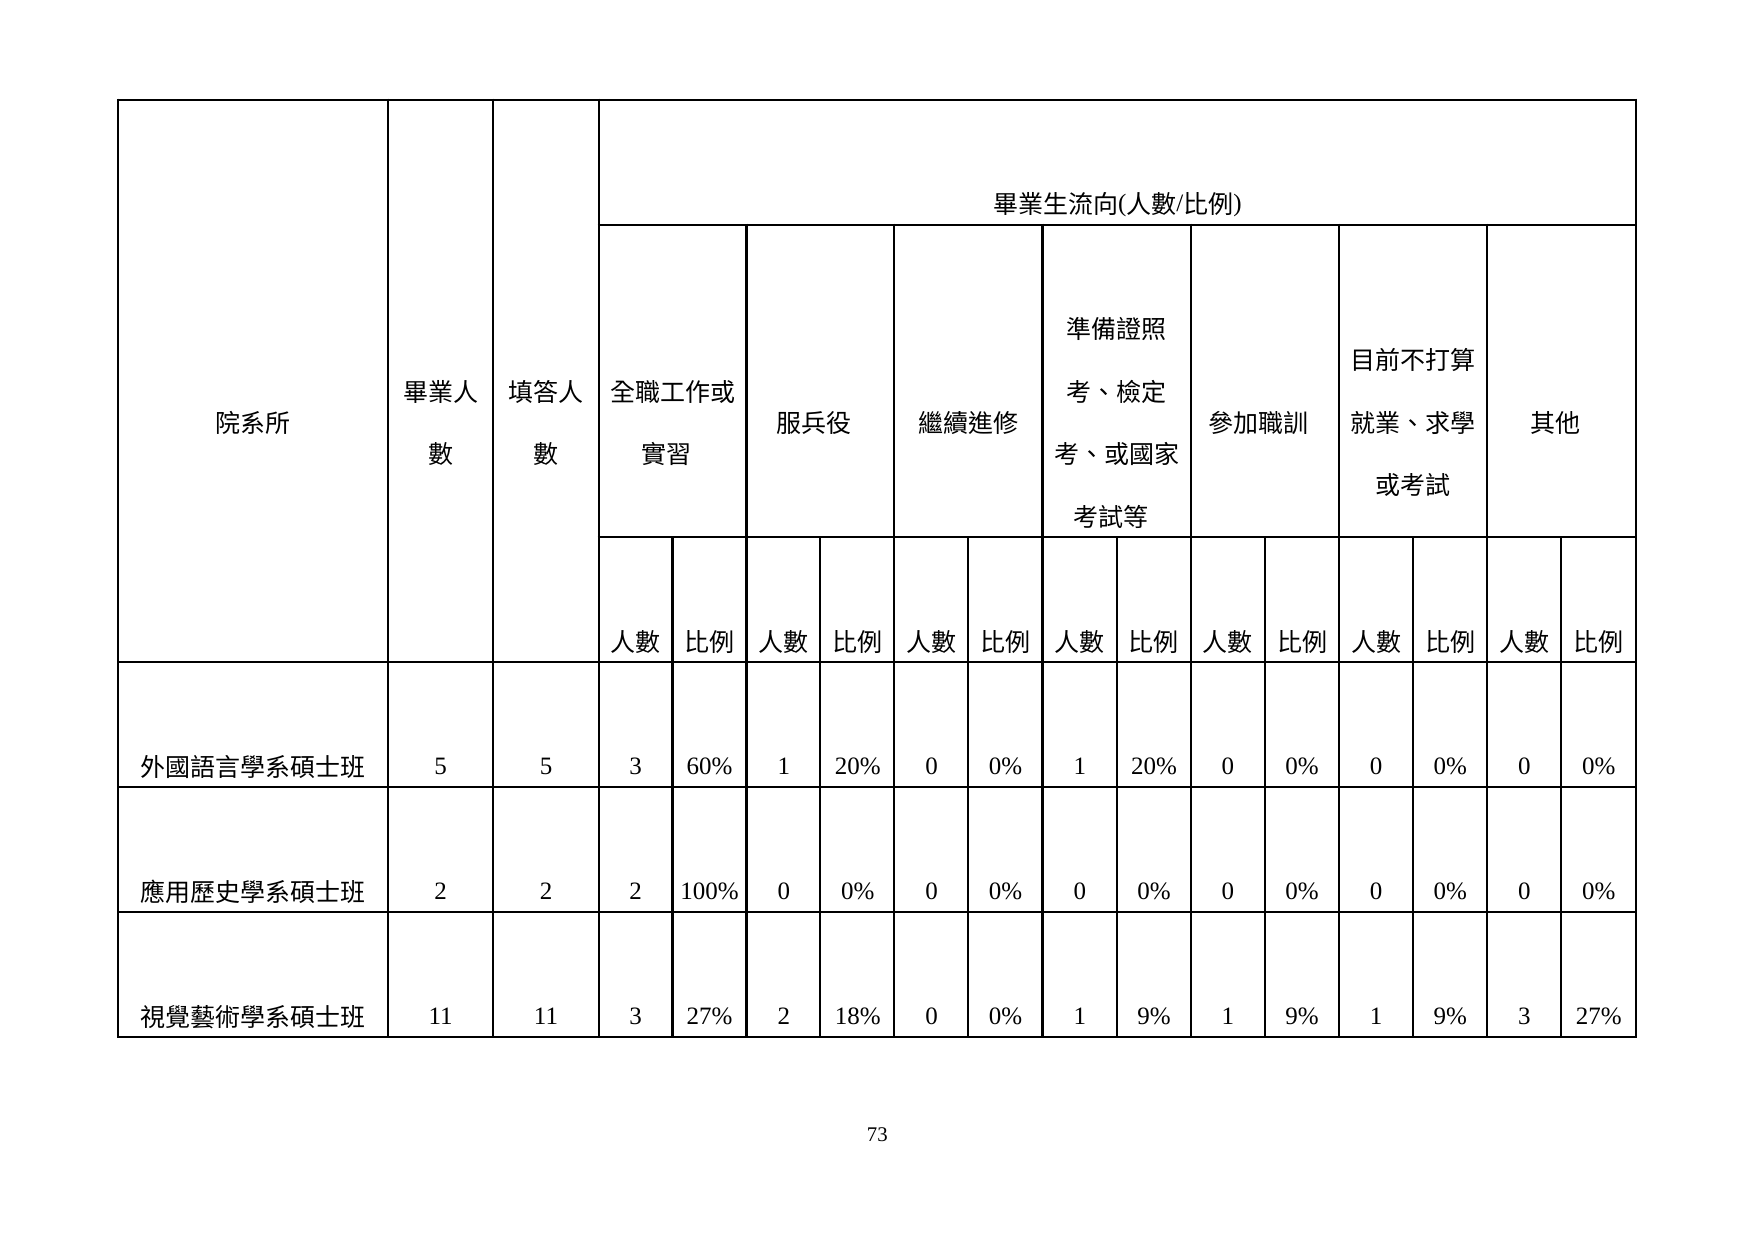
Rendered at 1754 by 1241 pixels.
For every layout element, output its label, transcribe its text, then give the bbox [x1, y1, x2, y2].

table_cell 0% [1562, 788, 1635, 911]
table_cell 2 [748, 913, 819, 1036]
table_cell 27% [674, 913, 745, 1036]
table_header 院系所 [119, 101, 387, 661]
table_cell 3 [600, 913, 671, 1036]
table_cell 0% [1562, 663, 1635, 786]
table_cell 繼續進修 [895, 226, 1041, 536]
table_cell 11 [389, 913, 492, 1036]
table_cell 視覺藝術學系碩士班 [119, 913, 387, 1036]
table_cell 20% [1118, 663, 1190, 786]
table_cell 1 [1340, 913, 1412, 1036]
table_cell 0% [1266, 663, 1338, 786]
table_cell 1 [748, 663, 819, 786]
table_cell 3 [1488, 913, 1560, 1036]
table_cell 人數 [895, 538, 967, 661]
table_cell 全職工作或實習 [600, 226, 745, 536]
table_cell 準備證照考、檢定考、或國家考試等 [1044, 226, 1190, 536]
table_cell 外國語言學系碩士班 [119, 663, 387, 786]
table_cell 人數 [1192, 538, 1264, 661]
table_cell 0 [1340, 663, 1412, 786]
table_cell 0 [748, 788, 819, 911]
table_cell 5 [389, 663, 492, 786]
table_cell 比例 [969, 538, 1041, 661]
table_cell 服兵役 [748, 226, 893, 536]
table_header 畢業生流向(人數/比例) [600, 101, 1635, 223]
table_cell 0 [895, 788, 967, 911]
table_cell 2 [389, 788, 492, 911]
table_cell 人數 [1044, 538, 1116, 661]
table_cell 2 [494, 788, 598, 911]
table_cell 0% [1414, 788, 1486, 911]
table_cell 0 [1340, 788, 1412, 911]
table_cell 人數 [748, 538, 819, 661]
table_cell 1 [1192, 913, 1264, 1036]
table_cell 0% [1118, 788, 1190, 911]
table_header 畢業人數 [389, 101, 492, 661]
table_cell 0 [1044, 788, 1116, 911]
table_cell 人數 [1340, 538, 1412, 661]
table_cell 目前不打算就業、求學或考試 [1340, 226, 1486, 536]
table_cell 1 [1044, 913, 1116, 1036]
table_cell 0 [1488, 788, 1560, 911]
table_cell 9% [1118, 913, 1190, 1036]
table_cell 5 [494, 663, 598, 786]
table_header 填答人數 [494, 101, 598, 661]
table_cell 人數 [600, 538, 671, 661]
table_cell 比例 [1562, 538, 1635, 661]
table_cell 0% [821, 788, 893, 911]
table_cell 1 [1044, 663, 1116, 786]
table_cell 0% [1266, 788, 1338, 911]
table_cell 0% [969, 788, 1041, 911]
table_cell 100% [674, 788, 745, 911]
table_cell 0 [1192, 663, 1264, 786]
table_cell 60% [674, 663, 745, 786]
table_cell 人數 [1488, 538, 1560, 661]
table_cell 2 [600, 788, 671, 911]
table_cell 0% [1414, 663, 1486, 786]
table_cell 11 [494, 913, 598, 1036]
table_cell 0 [1488, 663, 1560, 786]
table_cell 0 [895, 663, 967, 786]
table_cell 0% [969, 663, 1041, 786]
table_cell 18% [821, 913, 893, 1036]
table_cell 應用歷史學系碩士班 [119, 788, 387, 911]
table_cell 參加職訓 [1192, 226, 1338, 536]
table_cell 9% [1414, 913, 1486, 1036]
table_cell 比例 [1414, 538, 1486, 661]
table_cell 20% [821, 663, 893, 786]
table_cell 0 [1192, 788, 1264, 911]
table_cell 其他 [1488, 226, 1635, 536]
table_cell 比例 [1266, 538, 1338, 661]
table_cell 3 [600, 663, 671, 786]
table_cell 0 [895, 913, 967, 1036]
table_cell 比例 [674, 538, 745, 661]
table_cell 9% [1266, 913, 1338, 1036]
table_cell 比例 [1118, 538, 1190, 661]
table_cell 比例 [821, 538, 893, 661]
table_cell 27% [1562, 913, 1635, 1036]
table_cell 0% [969, 913, 1041, 1036]
